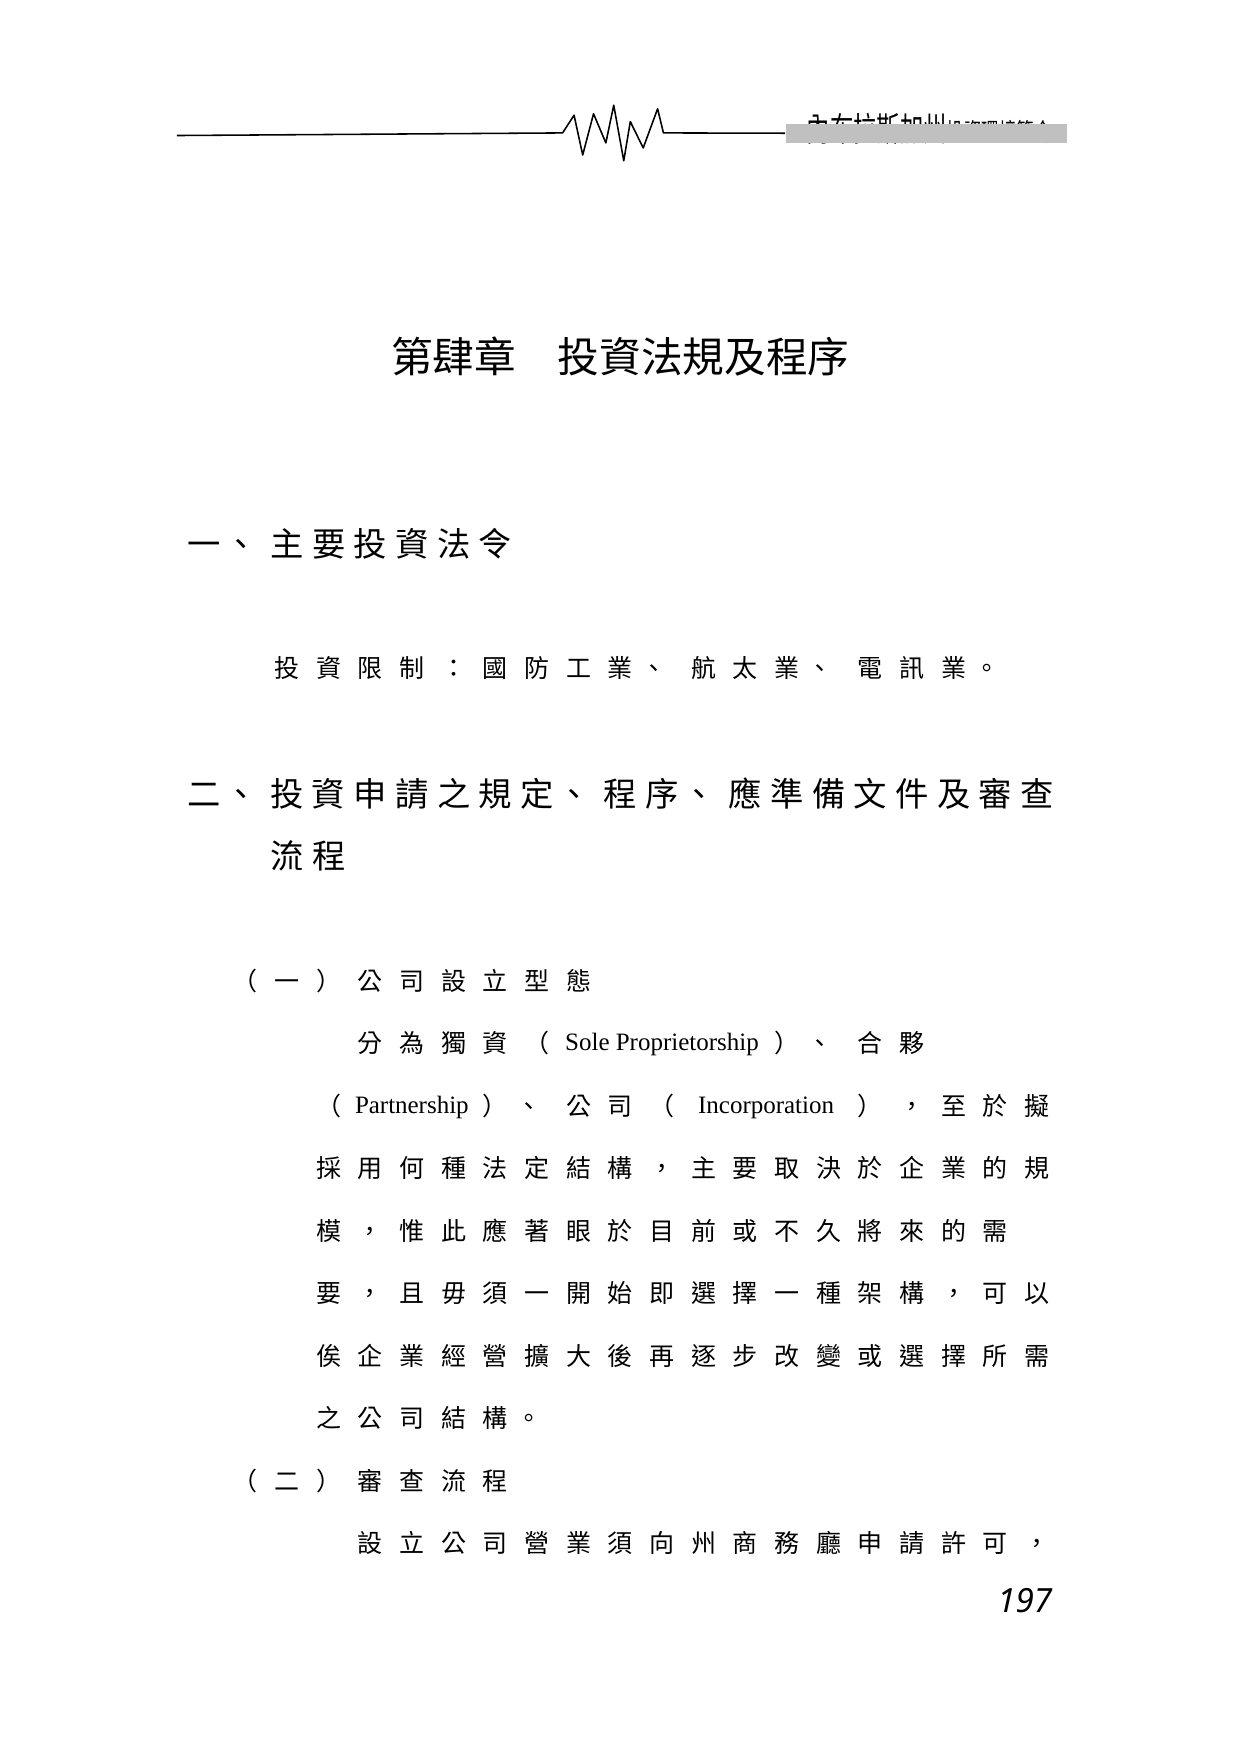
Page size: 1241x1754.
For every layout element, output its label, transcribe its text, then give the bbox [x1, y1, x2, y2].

text 分為獨資（Sole Proprietorship）、合夥（Partnership）、公司（Incorporation），至於擬採用何種法定結構，主要取決於企業的規模，惟此應著眼於目前或不久將來的需要，且毋須一開始即選擇一種架構，可以俟企業經營擴大後再逐步改變或選擇所需之公司結構。 [281, 1000, 1058, 1438]
text 設立公司營業須向州商務廳申請許可， [281, 1500, 1058, 1563]
text 一、主要投資法令 [183, 500, 1058, 563]
text （一）公司設立型態 [207, 938, 1058, 1000]
text 投資限制：國防工業、航太業、電訊業。 [183, 625, 1058, 688]
text 二、投資申請之規定、程序、應準備文件及審查流程 [183, 750, 1058, 875]
text （二）審查流程 [207, 1438, 1058, 1500]
text 第肆章 投資法規及程序 [183, 313, 1058, 375]
